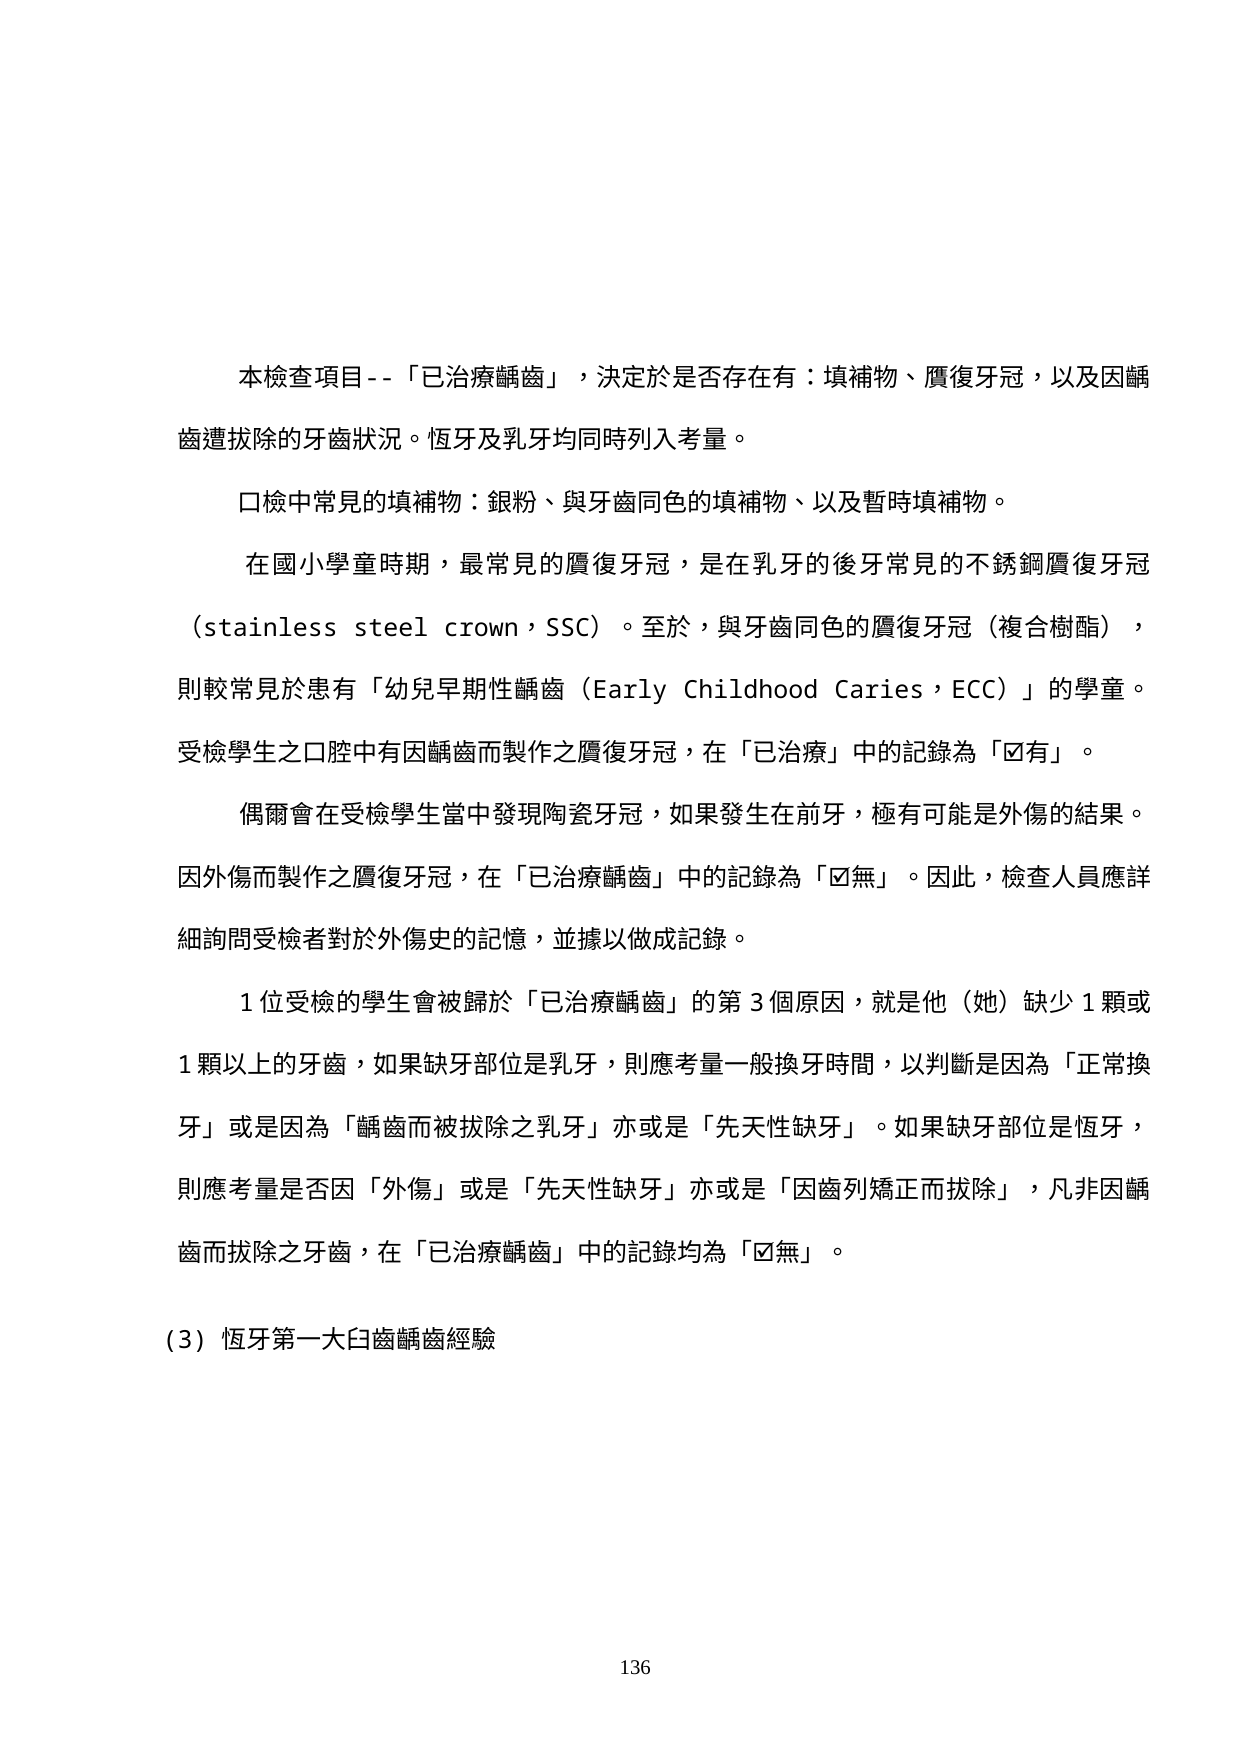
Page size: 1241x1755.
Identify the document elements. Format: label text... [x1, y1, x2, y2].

list 恆牙第一大臼齒齲齒經驗 [162, 1296, 1152, 1359]
text 本檢查項目--「已治療齲齒」，決定於是否存在有：填補物、贋復牙冠，以及因齲齒遭拔除的牙齒狀況。恆牙及乳牙均同時列入考量。 [177, 334, 1152, 459]
text 偶爾會在受檢學生當中發現陶瓷牙冠，如果發生在前牙，極有可能是外傷的結果。因外傷而製作之贗復牙冠，在「已治療齲齒」中的記錄為「無」。因此，檢查人員應詳細詢問受檢者對於外傷史的記憶，並據以做成記錄。 [177, 771, 1152, 959]
text 在國小學童時期，最常見的贗復牙冠，是在乳牙的後牙常見的不銹鋼贗復牙冠（stainless steel crown，SSC）。至於，與牙齒同色的贗復牙冠（複合樹酯），則較常見於患有「幼兒早期性齲齒（Early Childhood Caries，ECC）」的學童。受檢學生之口腔中有因齲齒而製作之贗復牙冠，在「已治療」中的記錄為「有」。 [177, 521, 1152, 771]
text 1位受檢的學生會被歸於「已治療齲齒」的第3個原因，就是他（她）缺少1顆或1顆以上的牙齒，如果缺牙部位是乳牙，則應考量一般換牙時間，以判斷是因為「正常換牙」或是因為「齲齒而被拔除之乳牙」亦或是「先天性缺牙」。如果缺牙部位是恆牙，則應考量是否因「外傷」或是「先天性缺牙」亦或是「因齒列矯正而拔除」，凡非因齲齒而拔除之牙齒，在「已治療齲齒」中的記錄均為「無」。 [177, 959, 1152, 1271]
text 口檢中常見的填補物：銀粉、與牙齒同色的填補物、以及暫時填補物。 [177, 459, 1152, 521]
